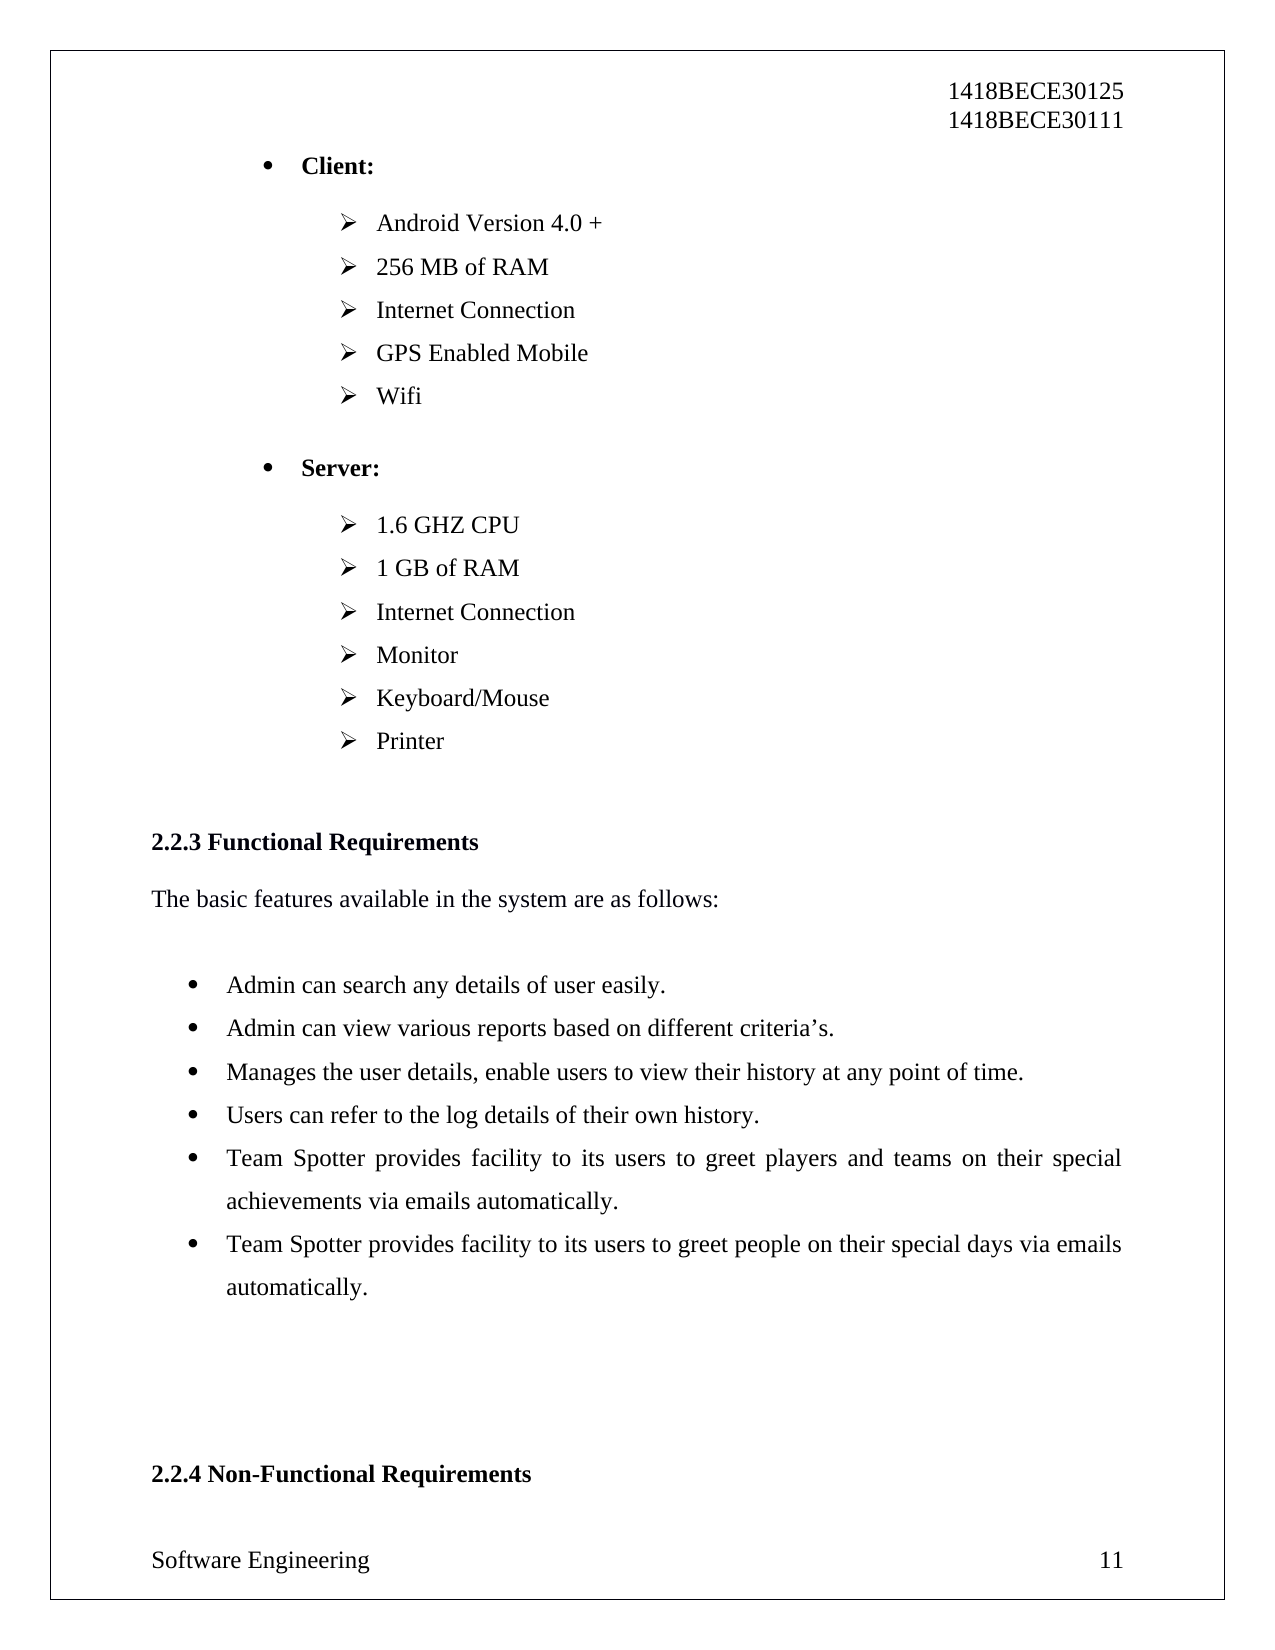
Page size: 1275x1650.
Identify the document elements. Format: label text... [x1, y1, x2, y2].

subtitle The basic features available in the system are as follows: [151, 884, 1124, 913]
list Manages the user details, enable users to view their history at any point of time. [188, 1057, 1124, 1085]
list Internet Connection [338, 295, 1124, 323]
list Admin can view various reports based on different criteria’s. [188, 1013, 1124, 1042]
list Team Spotter provides facility to its users to greet players and teams on their special achievements via emails automatically. [188, 1143, 1124, 1215]
list 1 GB of RAM [338, 553, 1124, 582]
list 1.6 GHZ CPU [338, 510, 1124, 539]
list Android Version 4.0 + [338, 208, 1124, 237]
list Keyboard/Mouse [338, 683, 1124, 712]
list Admin can search any details of user easily. [188, 970, 1124, 999]
list Internet Connection [338, 597, 1124, 625]
list Monitor [338, 640, 1124, 668]
list Wifi [338, 381, 1124, 410]
list Team Spotter provides facility to its users to greet people on their special days via emails automatically. [188, 1229, 1124, 1301]
subtitle 2.2.3 Functional Requirements [151, 827, 1124, 855]
list Users can refer to the log details of their own history. [188, 1100, 1124, 1128]
list GPS Enabled Mobile [338, 338, 1124, 367]
list Client: [263, 151, 1124, 180]
list Printer [338, 726, 1124, 755]
list Server: [263, 453, 1124, 482]
list 256 MB of RAM [338, 252, 1124, 280]
text 2.2.4 Non-Functional Requirements [151, 1459, 1124, 1488]
